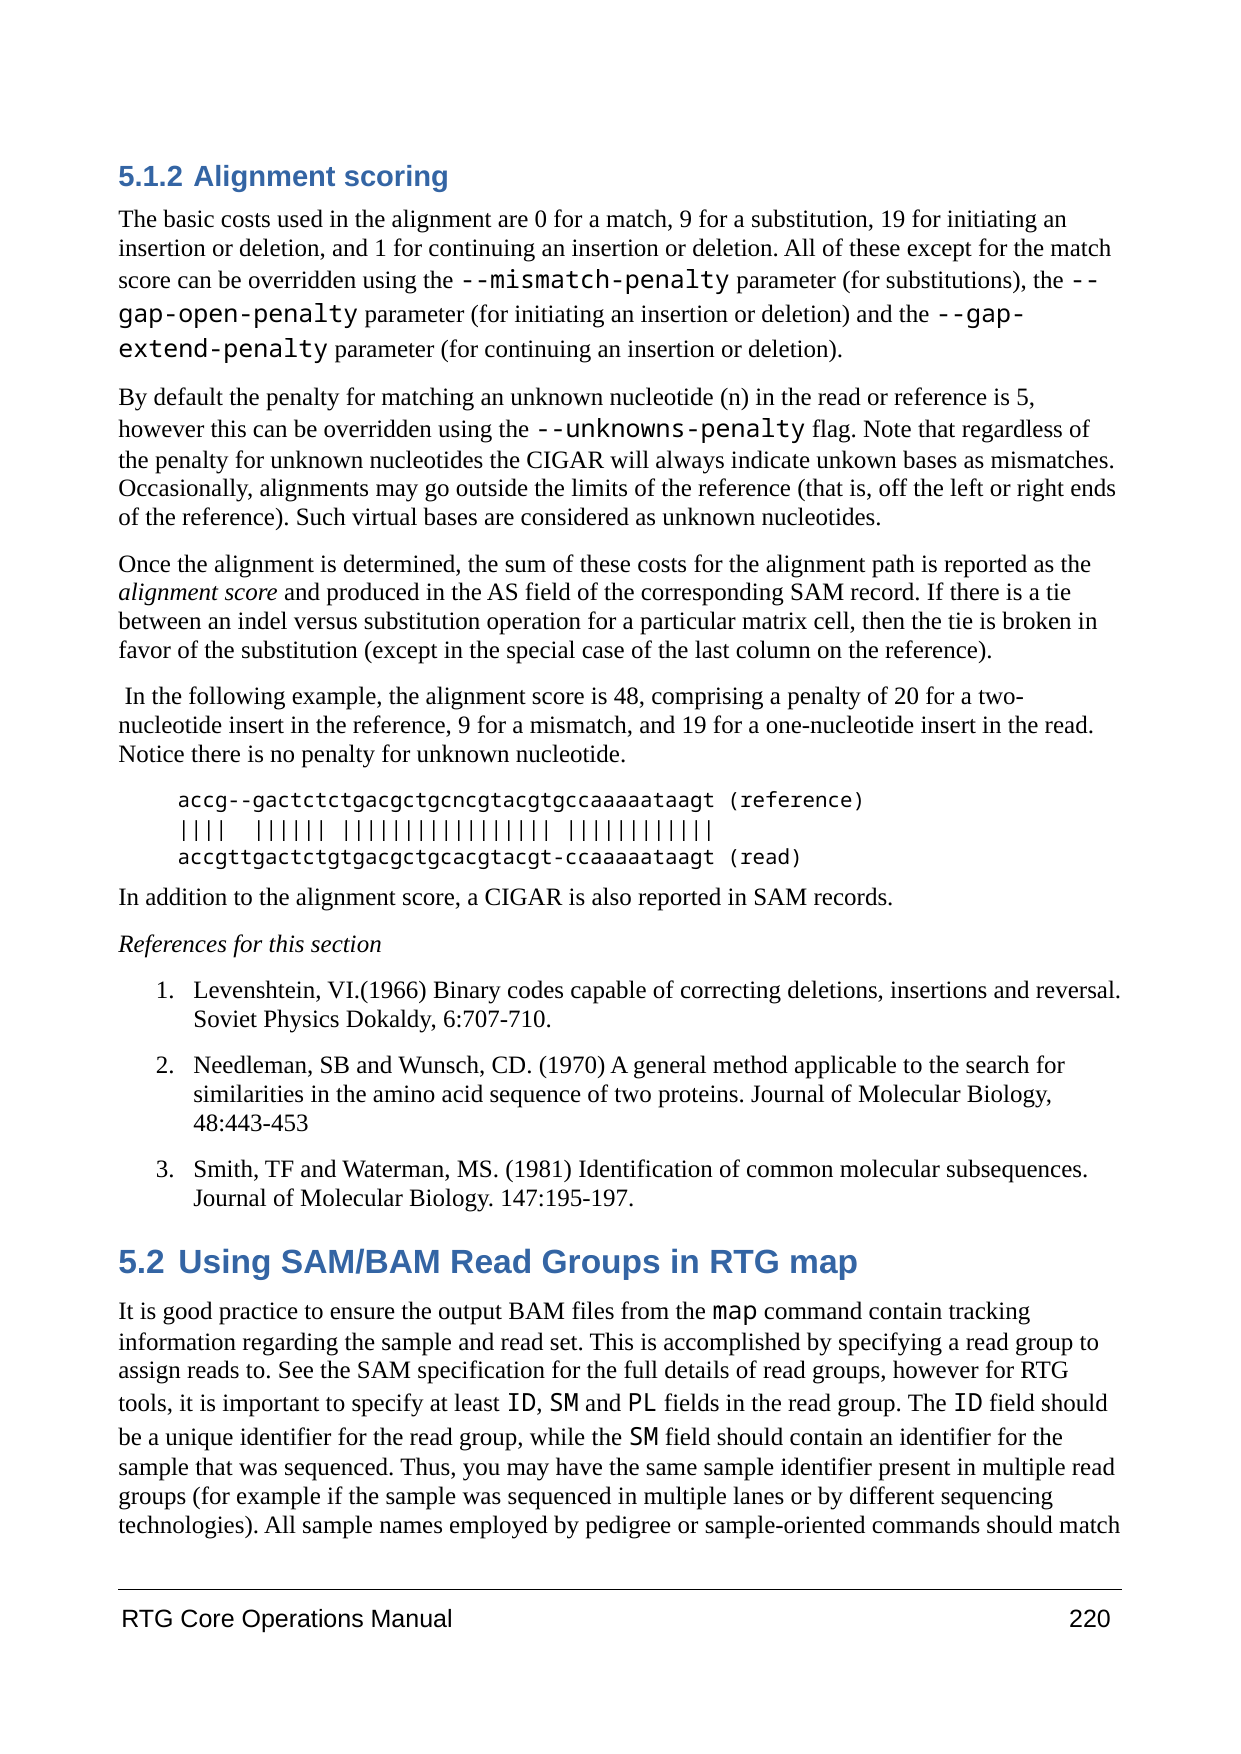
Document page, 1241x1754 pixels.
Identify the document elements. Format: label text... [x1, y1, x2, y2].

text By default the penalty for matching an unknown nucleotide (n) in the read or reference is 5, however this can be overridden using the --unknowns-penalty flag. Note that regardless of the penalty for unknown nucleotides the CIGAR will always indicate unkown bases as mismatches. Occasionally, alignments may go outside the limits of the reference (that is, off the left or right ends of the reference). Such virtual bases are considered as unknown nucleotides. [118, 382, 1122, 531]
text accg--gactctctgacgctgcncgtacgtgccaaaaataagt (reference) [177, 785, 1122, 814]
text The basic costs used in the alignment are 0 for a match, 9 for a substitution, 19 for initiating an insertion or deletion, and 1 for continuing an insertion or deletion. All of these except for the match score can be overridden using the --mismatch-penalty parameter (for substitutions), the --gap-open-penalty parameter (for initiating an insertion or deletion) and the --gap-extend-penalty parameter (for continuing an insertion or deletion). [118, 204, 1122, 364]
subtitle Alignment scoring [118, 159, 1122, 192]
text In addition to the alignment score, a CIGAR is also reported in SAM records. [118, 882, 1122, 911]
list Levenshtein, VI.(1966) Binary codes capable of correcting deletions, insertions and reversal. Soviet Physics Dokaldy, 6:707-710. [156, 975, 1122, 1033]
text accgttgactctgtgacgctgcacgtacgt-ccaaaaataagt (read) [177, 842, 1122, 871]
list Needleman, SB and Wunsch, CD. (1970) A general method applicable to the search for similarities in the amino acid sequence of two proteins. Journal of Molecular Biology, 48:443-453 [156, 1051, 1122, 1137]
list Smith, TF and Waterman, MS. (1981) Identification of common molecular subsequences. Journal of Molecular Biology. 147:195-197. [156, 1154, 1122, 1212]
subtitle Using SAM/BAM Read Groups in RTG map [118, 1242, 1122, 1280]
text It is good practice to ensure the output BAM files from the map command contain tracking information regarding the sample and read set. This is accomplished by specifying a read group to assign reads to. See the SAM specification for the full details of read groups, however for RTG tools, it is important to specify at least ID, SM and PL fields in the read group. The ID field should be a unique identifier for the read group, while the SM field should contain an identifier for the sample that was sequenced. Thus, you may have the same sample identifier present in multiple read groups (for example if the sample was sequenced in multiple lanes or by different sequencing technologies). All sample names employed by pedigree or sample-oriented commands should match [118, 1293, 1122, 1538]
text Once the alignment is determined, the sum of these costs for the alignment path is reported as the alignment score and produced in the AS field of the corresponding SAM record. If there is a tie between an indel versus substitution operation for a particular matrix cell, then the tie is broken in favor of the substitution (except in the special case of the last column on the reference). [118, 549, 1122, 664]
text In the following example, the alignment score is 48, comprising a penalty of 20 for a two-nucleotide insert in the reference, 9 for a mismatch, and 19 for a one-nucleotide insert in the read. Notice there is no penalty for unknown nucleotide. [118, 681, 1122, 768]
text References for this section [118, 929, 1122, 958]
text |||| |||||| ||||||||||||||||| |||||||||||| [177, 814, 1122, 842]
